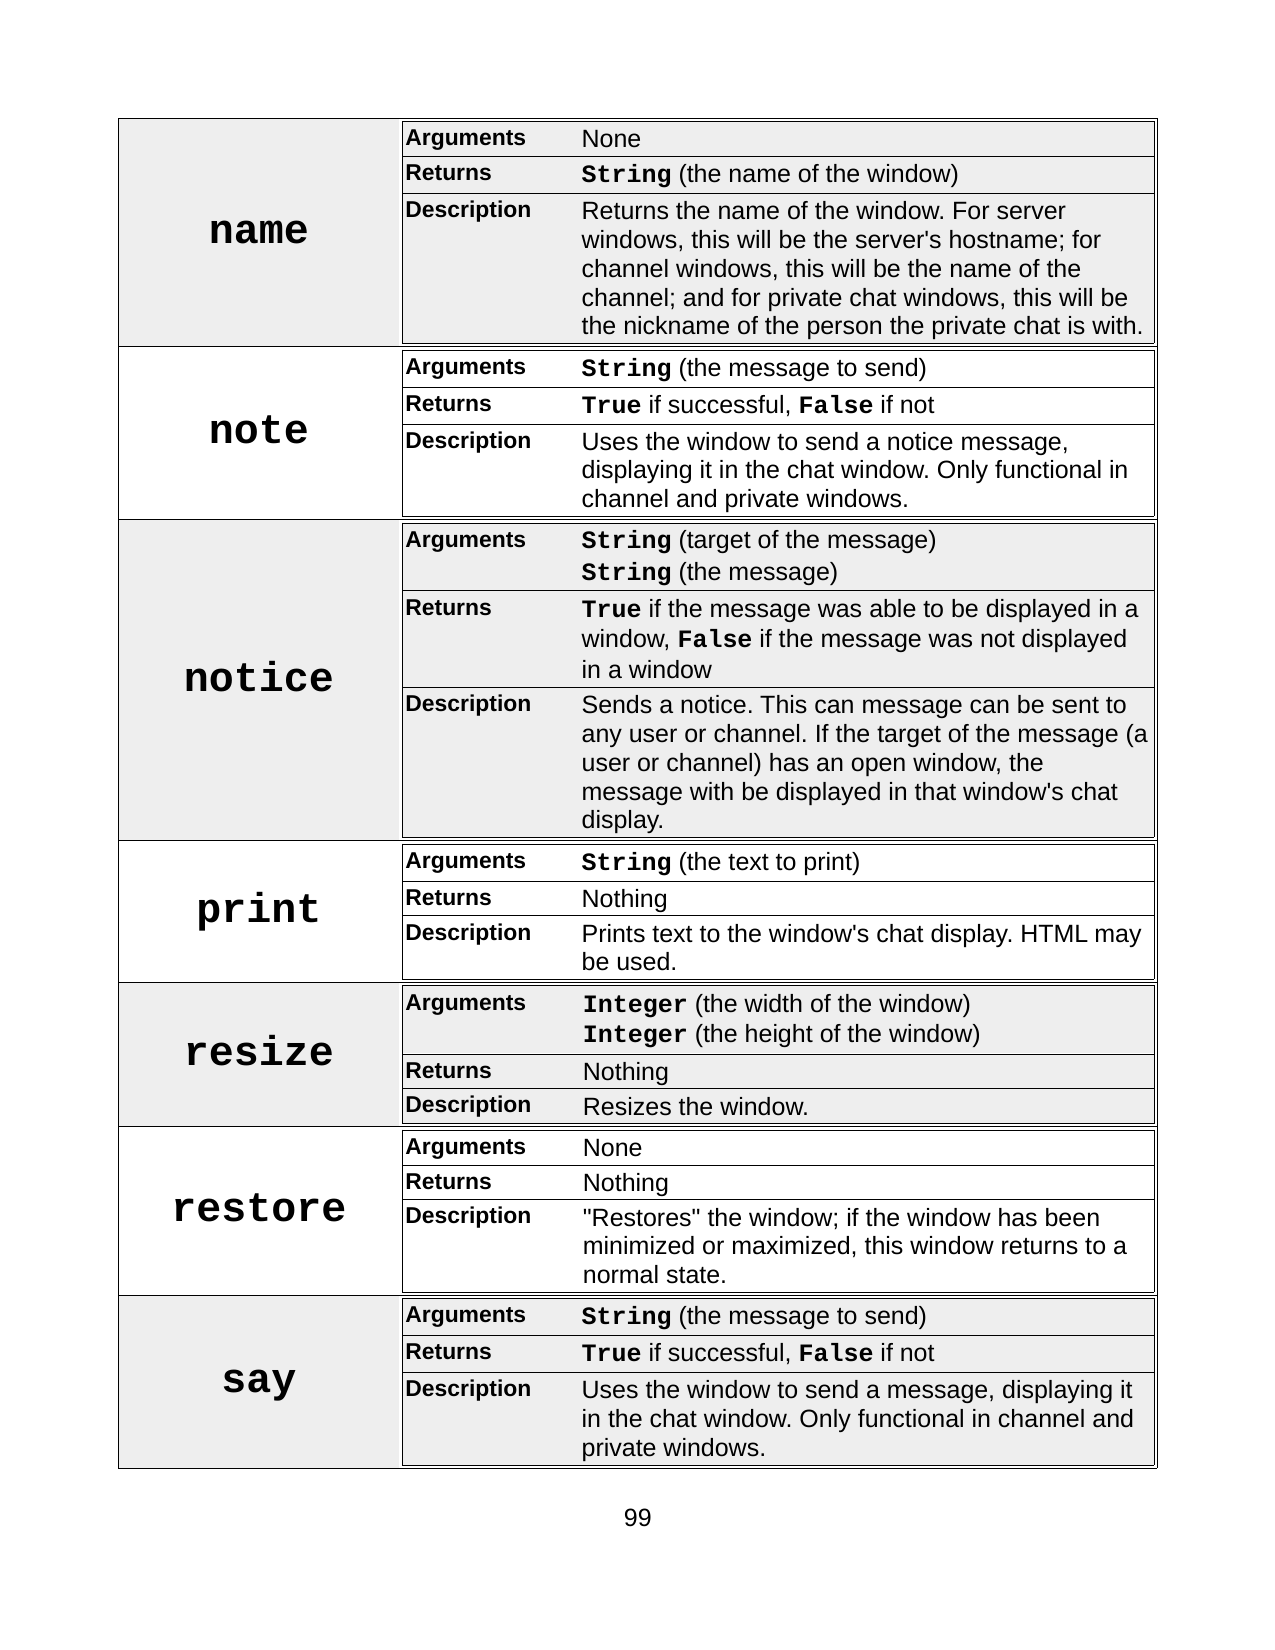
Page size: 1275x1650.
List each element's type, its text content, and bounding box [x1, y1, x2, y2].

table_cell Sends a notice. This can message can be sent to any user or channel. If the target of the message (a user or channel) has an open window, the message with be displayed in that window's chat display. [578, 688, 1154, 837]
table_cell Description [403, 1200, 580, 1292]
table_cell Uses the window to send a message, displaying it in the chat window. Only functional in channel and private windows. [578, 1373, 1154, 1465]
table_cell name [119, 119, 399, 346]
table_cell Description [403, 1373, 578, 1465]
table_cell [399, 983, 1157, 1126]
table_cell String (the name of the window) [578, 157, 1154, 193]
table_cell Returns [403, 1166, 580, 1199]
table_header Arguments [403, 1299, 578, 1335]
table_cell Resizes the window. [580, 1089, 1154, 1123]
table_cell [399, 1127, 1157, 1295]
table_header Arguments [403, 986, 580, 1053]
table_cell Returns [403, 882, 578, 915]
table_header String (target of the message) String (the message) [578, 524, 1154, 590]
table_header Integer (the width of the window) Integer (the height of the window) [580, 986, 1154, 1053]
table_cell [399, 841, 1157, 982]
table_cell [399, 520, 1157, 840]
table_header Arguments [403, 1131, 580, 1164]
table_cell [399, 119, 1157, 346]
table_header Arguments [403, 351, 578, 387]
table_cell Returns [403, 591, 578, 687]
table_cell Description [403, 194, 578, 343]
table_header String (the message to send) [578, 351, 1154, 387]
table_header None [578, 122, 1154, 156]
table_cell Description [403, 916, 578, 979]
table_cell "Restores" the window; if the window has been minimized or maximized, this window returns to a normal state. [580, 1200, 1154, 1292]
table_cell True if successful, False if not [578, 388, 1154, 424]
table_header Arguments [403, 845, 578, 881]
table_cell Returns [403, 1055, 580, 1088]
table_cell Nothing [580, 1055, 1154, 1088]
table_cell True if successful, False if not [578, 1336, 1154, 1372]
table_cell print [119, 841, 399, 982]
table_cell say [119, 1296, 399, 1468]
table_header Arguments [403, 122, 578, 156]
table_cell Description [403, 1089, 580, 1123]
table_header None [580, 1131, 1154, 1164]
table_cell Returns the name of the window. For server windows, this will be the server's hostname; for channel windows, this will be the name of the channel; and for private chat windows, this will be the nickname of the person the private chat is with. [578, 194, 1154, 343]
table_cell Nothing [578, 882, 1154, 915]
table_header String (the message to send) [578, 1299, 1154, 1335]
table_header String (the text to print) [578, 845, 1154, 881]
table_cell Prints text to the window's chat display. HTML may be used. [578, 916, 1154, 979]
table_cell notice [119, 520, 399, 840]
table_cell Returns [403, 1336, 578, 1372]
table_cell Uses the window to send a notice message, displaying it in the chat window. Only functional in channel and private windows. [578, 425, 1154, 516]
table_header Arguments [403, 524, 578, 590]
table_cell resize [119, 983, 399, 1126]
table_cell restore [119, 1127, 399, 1295]
table_cell Nothing [580, 1166, 1154, 1199]
table_cell [399, 347, 1157, 519]
table_cell Description [403, 425, 578, 516]
table_cell True if the message was able to be displayed in a window, False if the message was not displayed in a window [578, 591, 1154, 687]
table_cell note [119, 347, 399, 519]
table_cell Description [403, 688, 578, 837]
table_cell [399, 1296, 1157, 1468]
table_cell Returns [403, 388, 578, 424]
table_cell Returns [403, 157, 578, 193]
